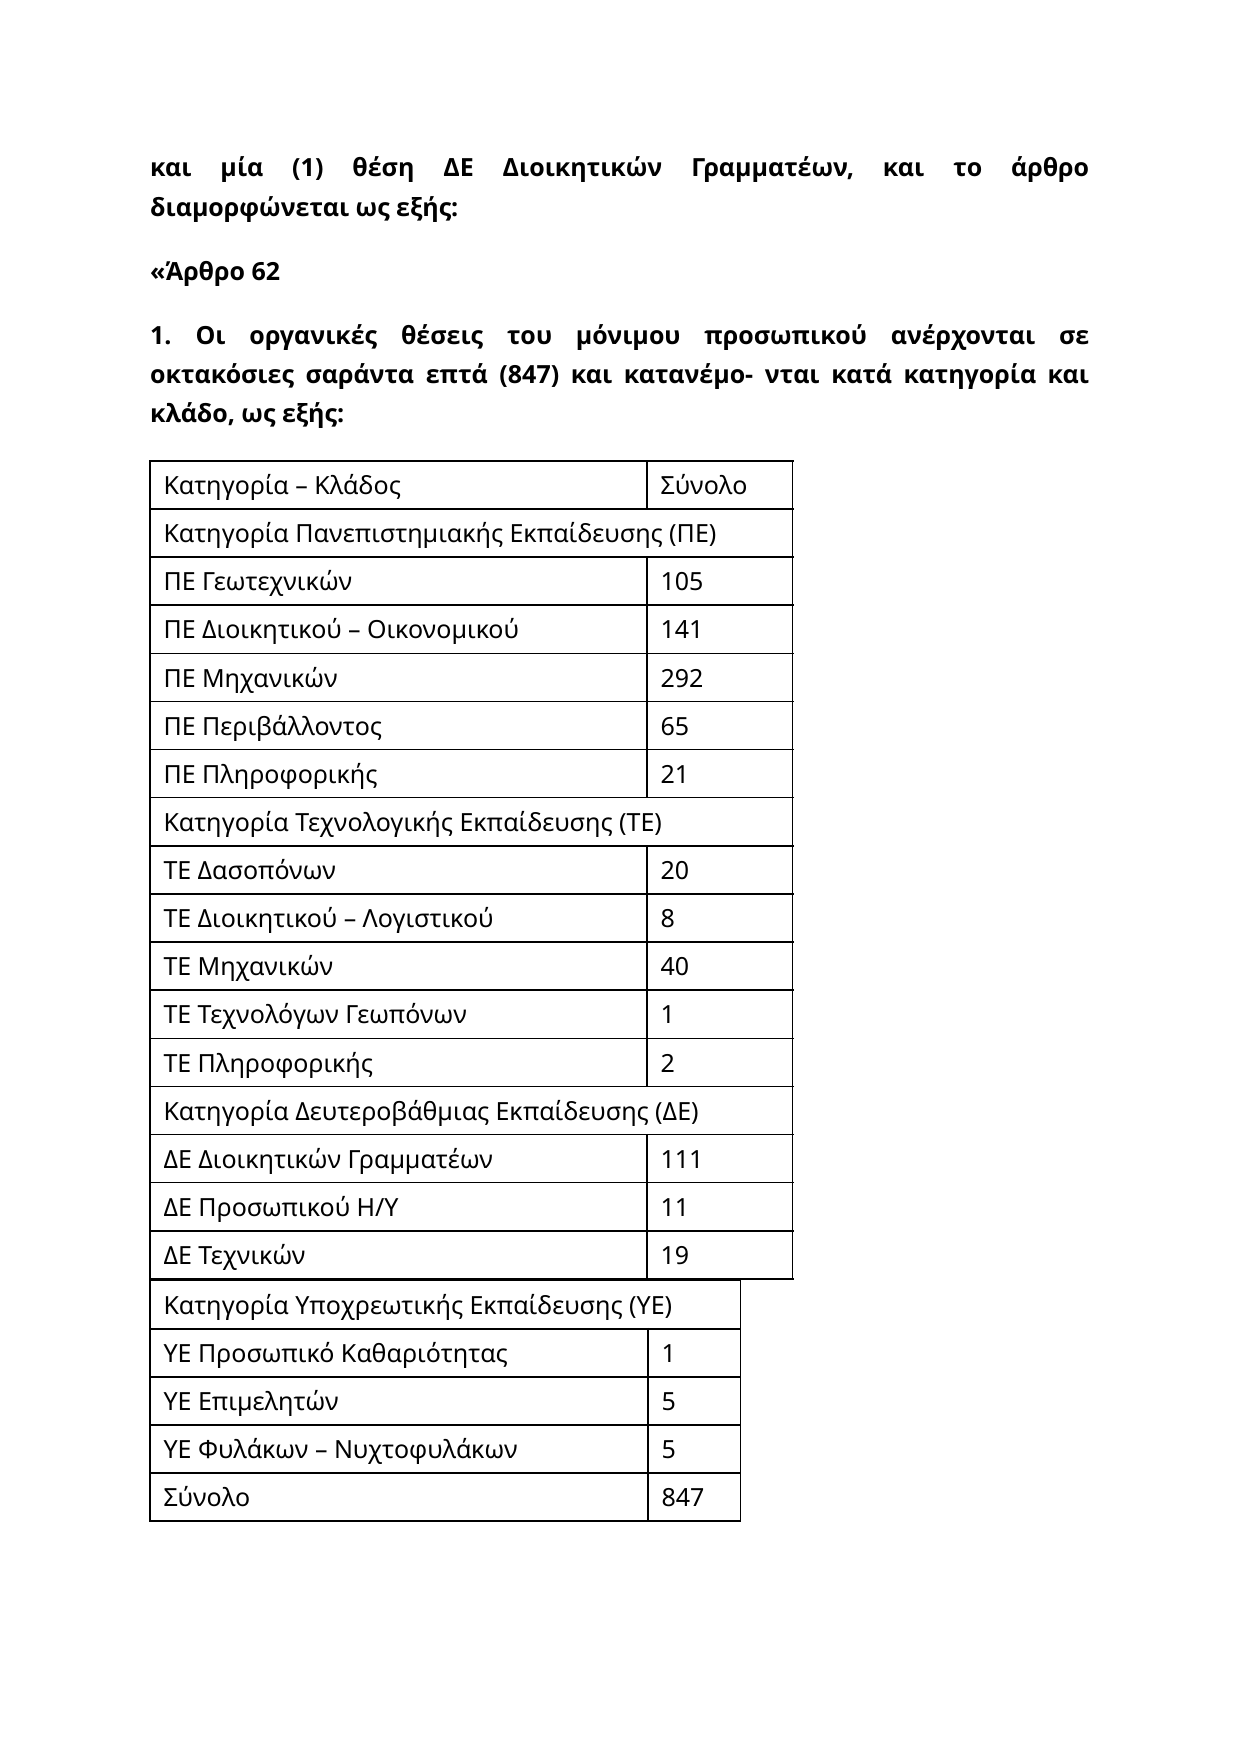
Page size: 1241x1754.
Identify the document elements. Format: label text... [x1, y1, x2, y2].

table_cell 105 [648, 558, 792, 604]
table_cell ΠΕ Διοικητικού – Οικονομικού [151, 606, 646, 652]
table_cell 8 [648, 895, 792, 941]
table_header Σύνολο [648, 462, 792, 508]
text 1. Οι οργανικές θέσεις του μόνιμου προσωπικού ανέρχονται σε οκτακόσιες σαράντα επτά (847) και κατανέμο- νται κατά κατηγορία και κλάδο, ως εξής: [150, 317, 1090, 430]
table_cell 2 [648, 1039, 792, 1086]
table_cell 141 [648, 606, 792, 652]
table_cell Κατηγορία Δευτεροβάθμιας Εκπαίδευσης (ΔΕ) [151, 1087, 792, 1134]
table_cell ΤΕ Πληροφορικής [151, 1039, 646, 1086]
table_cell ΠΕ Μηχανικών [151, 654, 646, 701]
table_cell 11 [648, 1183, 792, 1230]
table_cell ΥΕ Προσωπικό Καθαριότητας [151, 1330, 647, 1376]
text και μία (1) θέση ΔΕ Διοικητικών Γραμματέων, και το άρθρο διαμορφώνεται ως εξής: [150, 150, 1090, 223]
table_cell ΤΕ Δασοπόνων [151, 847, 646, 893]
table_cell 40 [648, 943, 792, 989]
table_cell ΔΕ Διοικητικών Γραμματέων [151, 1135, 646, 1182]
table_cell 847 [649, 1474, 740, 1520]
text «Άρθρο 62 [150, 253, 1090, 287]
table_cell ΤΕ Τεχνολόγων Γεωπόνων [151, 991, 646, 1037]
table_cell 20 [648, 847, 792, 893]
table_cell ΔΕ Προσωπικού Η/Υ [151, 1183, 646, 1230]
table_cell 1 [648, 991, 792, 1037]
table_header Κατηγορία Υποχρεωτικής Εκπαίδευσης (ΥΕ) [151, 1281, 740, 1328]
table_cell 111 [648, 1135, 792, 1182]
table_cell ΤΕ Διοικητικού – Λογιστικού [151, 895, 646, 941]
table_header Κατηγορία – Κλάδος [151, 462, 646, 508]
table_cell ΠΕ Γεωτεχνικών [151, 558, 646, 604]
table_cell ΥΕ Επιμελητών [151, 1378, 647, 1424]
table_cell ΠΕ Πληροφορικής [151, 750, 646, 797]
table_cell 5 [649, 1378, 740, 1424]
table_cell ΔΕ Τεχνικών [151, 1232, 646, 1278]
table_cell Σύνολο [151, 1474, 647, 1520]
table_cell ΥΕ Φυλάκων – Νυχτοφυλάκων [151, 1426, 647, 1472]
table_cell Κατηγορία Τεχνολογικής Εκπαίδευσης (ΤΕ) [151, 798, 792, 845]
table_cell 5 [649, 1426, 740, 1472]
table_cell 65 [648, 702, 792, 749]
table_cell 21 [648, 750, 792, 797]
table_cell 292 [648, 654, 792, 701]
table_cell ΠΕ Περιβάλλοντος [151, 702, 646, 749]
table_cell ΤΕ Μηχανικών [151, 943, 646, 989]
table_cell Κατηγορία Πανεπιστημιακής Εκπαίδευσης (ΠΕ) [151, 510, 792, 556]
table_cell 1 [649, 1330, 740, 1376]
table_cell 19 [648, 1232, 792, 1278]
